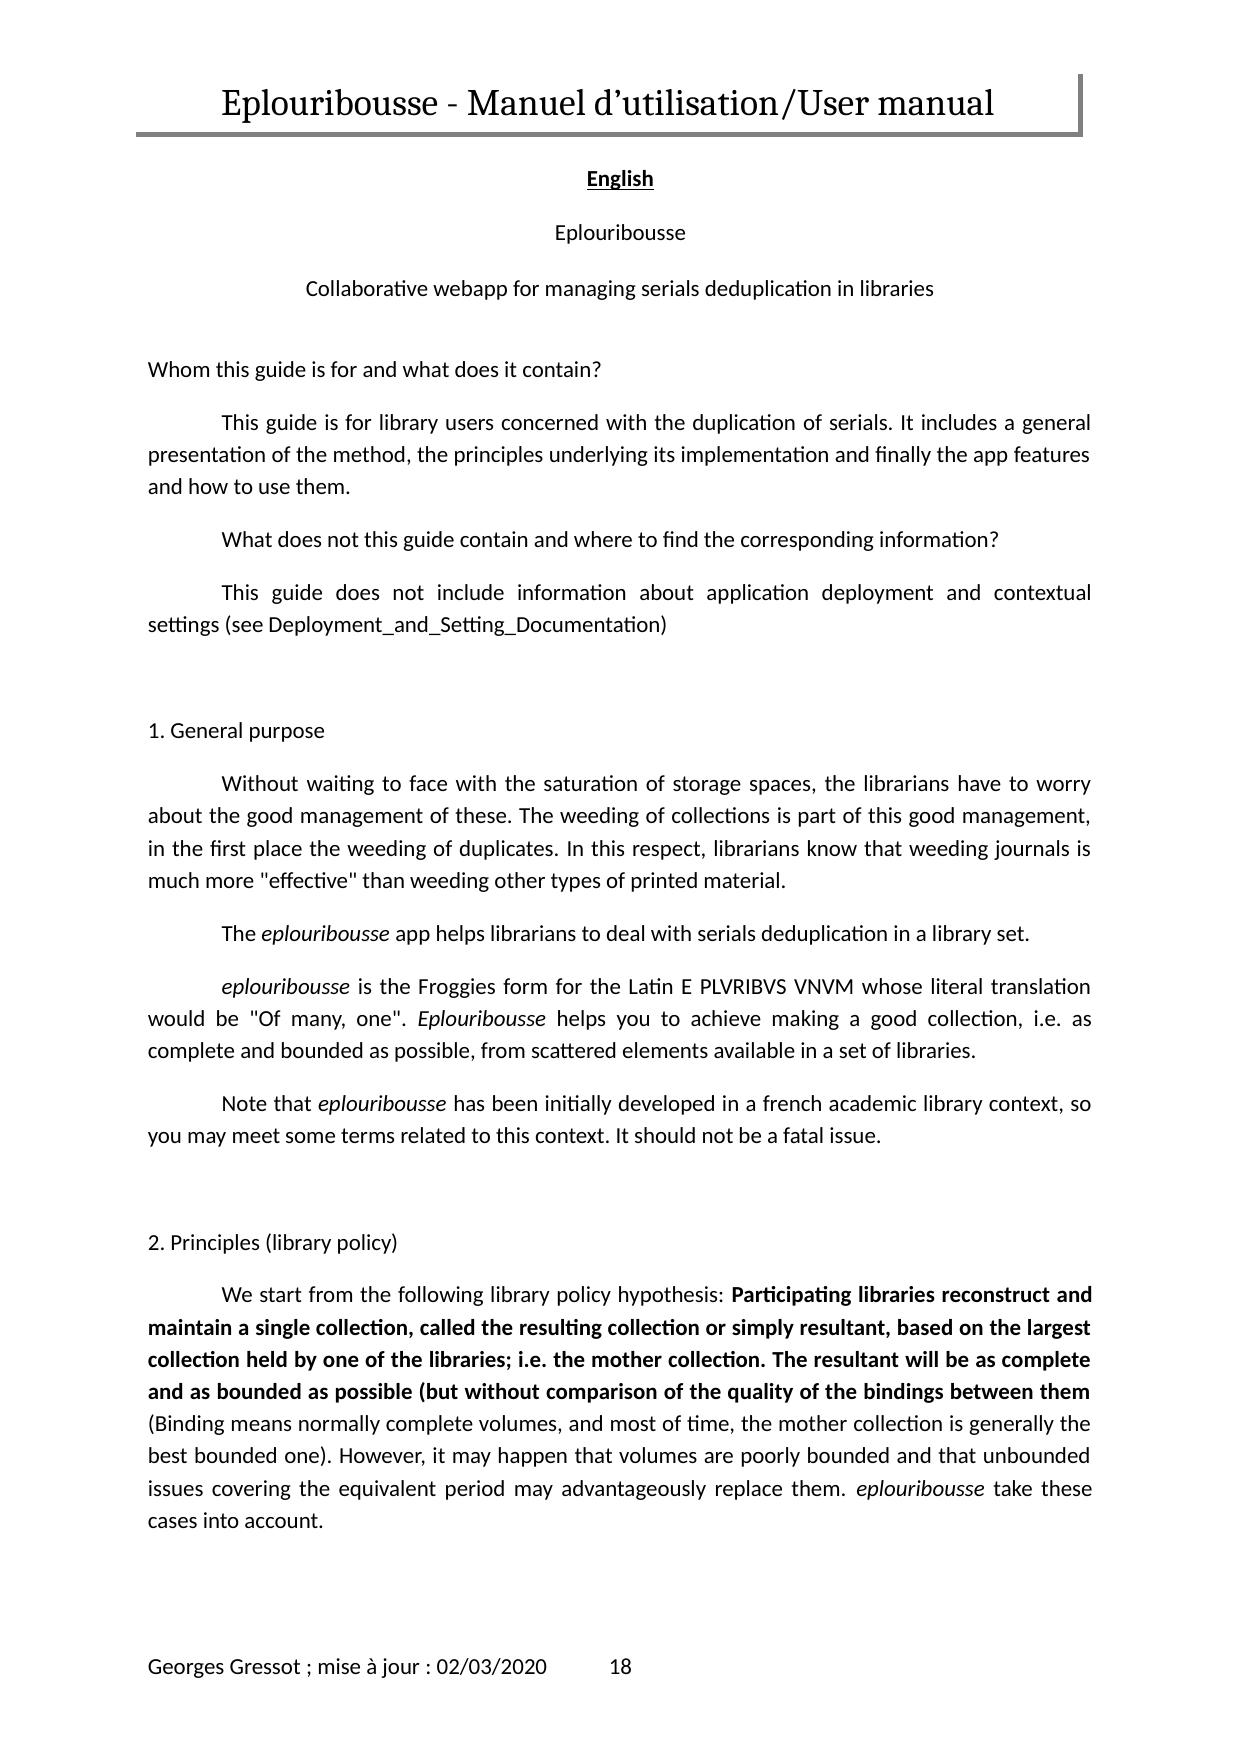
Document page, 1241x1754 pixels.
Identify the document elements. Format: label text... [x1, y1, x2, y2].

text Note that eplouribousse has been initially developed in a french academic library context, so you may meet some terms related to this context. It should not be a fatal issue. [148, 1089, 1093, 1149]
text 2. Principles (library policy) [148, 1228, 1093, 1256]
text Whom this guide is for and what does it contain? [148, 355, 1093, 383]
text The eplouribousse app helps librarians to deal with serials deduplication in a library set. [148, 919, 1093, 947]
text Eplouribousse [148, 218, 1093, 246]
text What does not this guide contain and where to find the corresponding information? [148, 525, 1093, 553]
text eplouribousse is the Froggies form for the Latin E PLVRIBVS VNVM whose literal translation would be "Of many, one". Eplouribousse helps you to achieve making a good collection, i.e. as complete and bounded as possible, from scattered elements available in a set of libraries. [148, 972, 1093, 1064]
text English [148, 164, 1093, 193]
text Collaborative webapp for managing serials deduplication in libraries [148, 274, 1093, 302]
text Without waiting to face with the saturation of storage spaces, the librarians have to worry about the good management of these. The weeding of collections is part of this good management, in the first place the weeding of duplicates. In this respect, librarians know that weeding journals is much more "effective" than weeding other types of printed material. [148, 769, 1093, 894]
text This guide does not include information about application deployment and contextual settings (see Deployment_and_Setting_Documentation) [148, 578, 1093, 638]
text This guide is for library users concerned with the duplication of serials. It includes a general presentation of the method, the principles underlying its implementation and finally the app features and how to use them. [148, 408, 1093, 500]
text 1. General purpose [148, 716, 1093, 744]
text We start from the following library policy hypothesis: Participating libraries reconstruct and maintain a single collection, called the resulting collection or simply resultant, based on the largest collection held by one of the libraries; i.e. the mother collection. The resultant will be as complete and as bounded as possible (but without comparison of the quality of the bindings between them (Binding means normally complete volumes, and most of time, the mother collection is generally the best bounded one). However, it may happen that volumes are poorly bounded and that unbounded issues covering the equivalent period may advantageously replace them. eplouribousse take these cases into account. [148, 1281, 1093, 1534]
